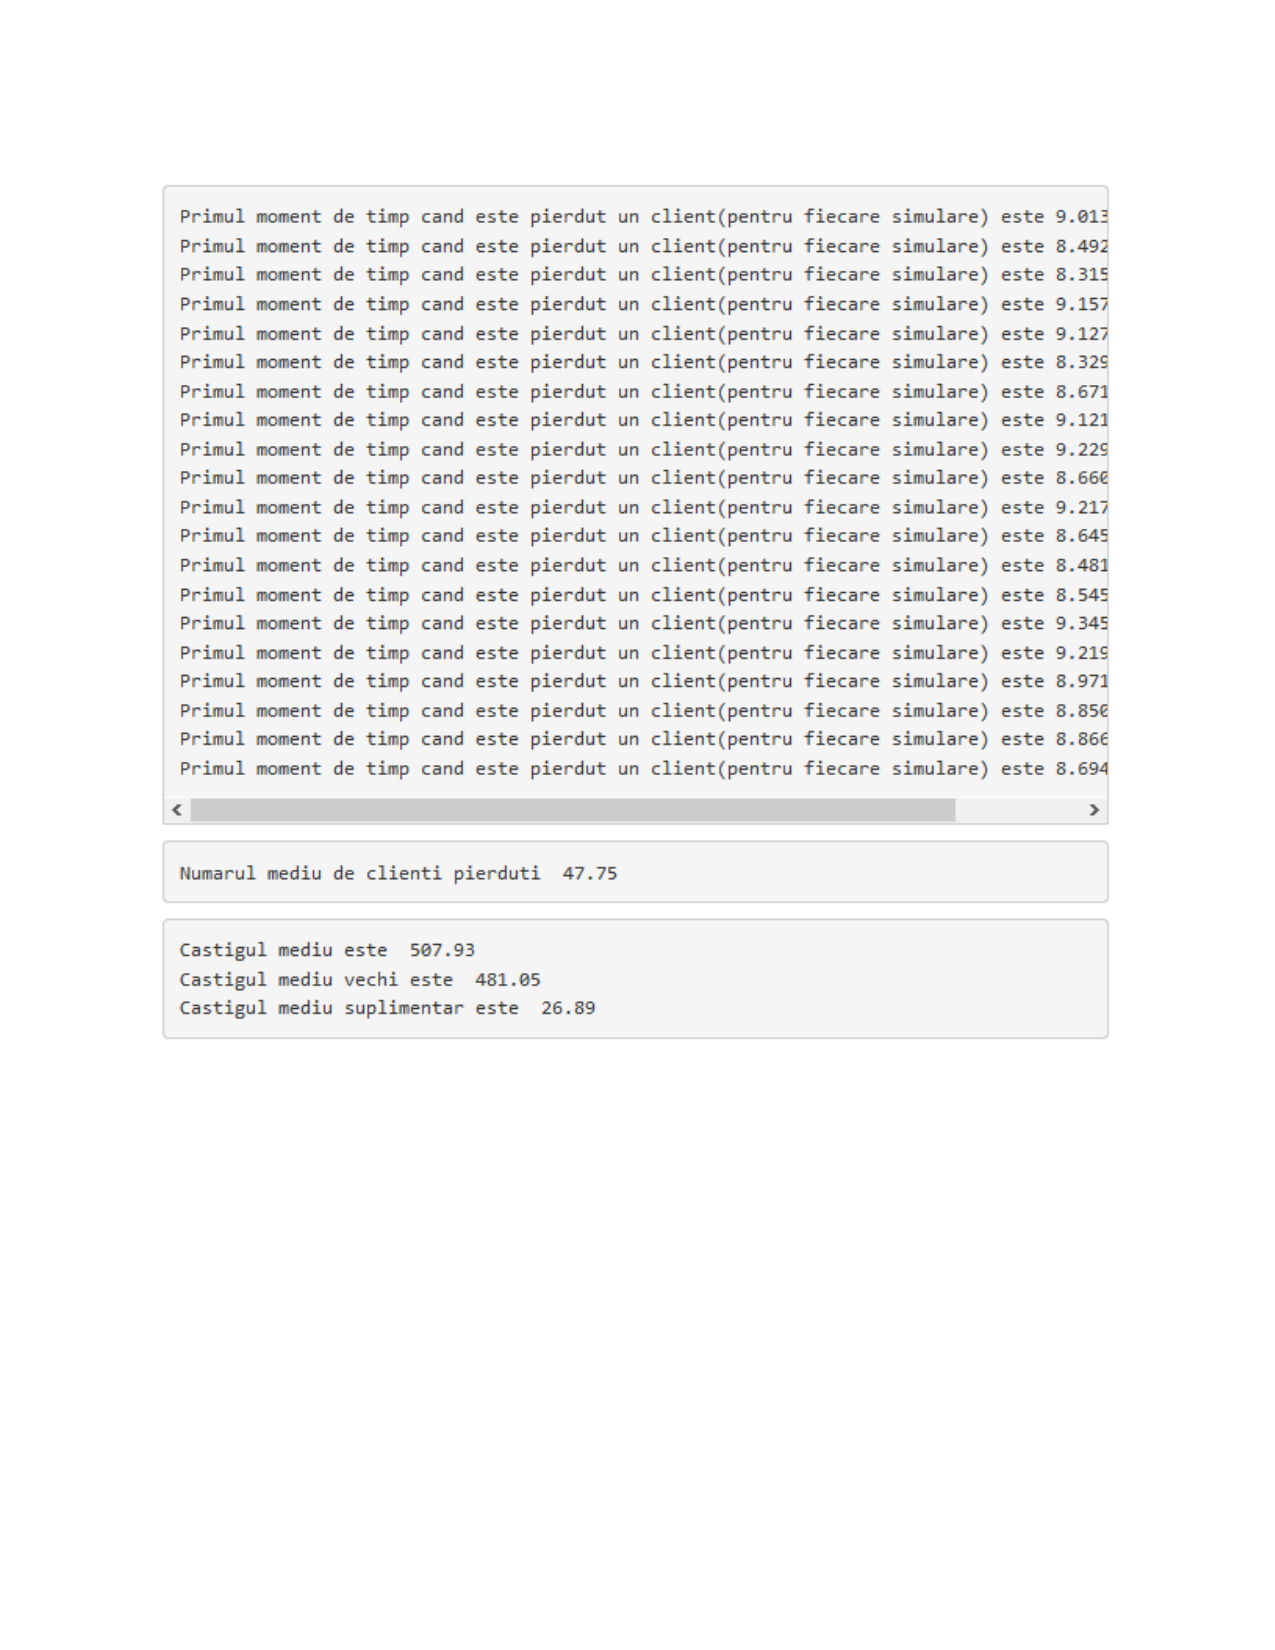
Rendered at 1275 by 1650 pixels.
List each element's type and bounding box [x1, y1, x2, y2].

picture [155, 176, 1120, 1044]
